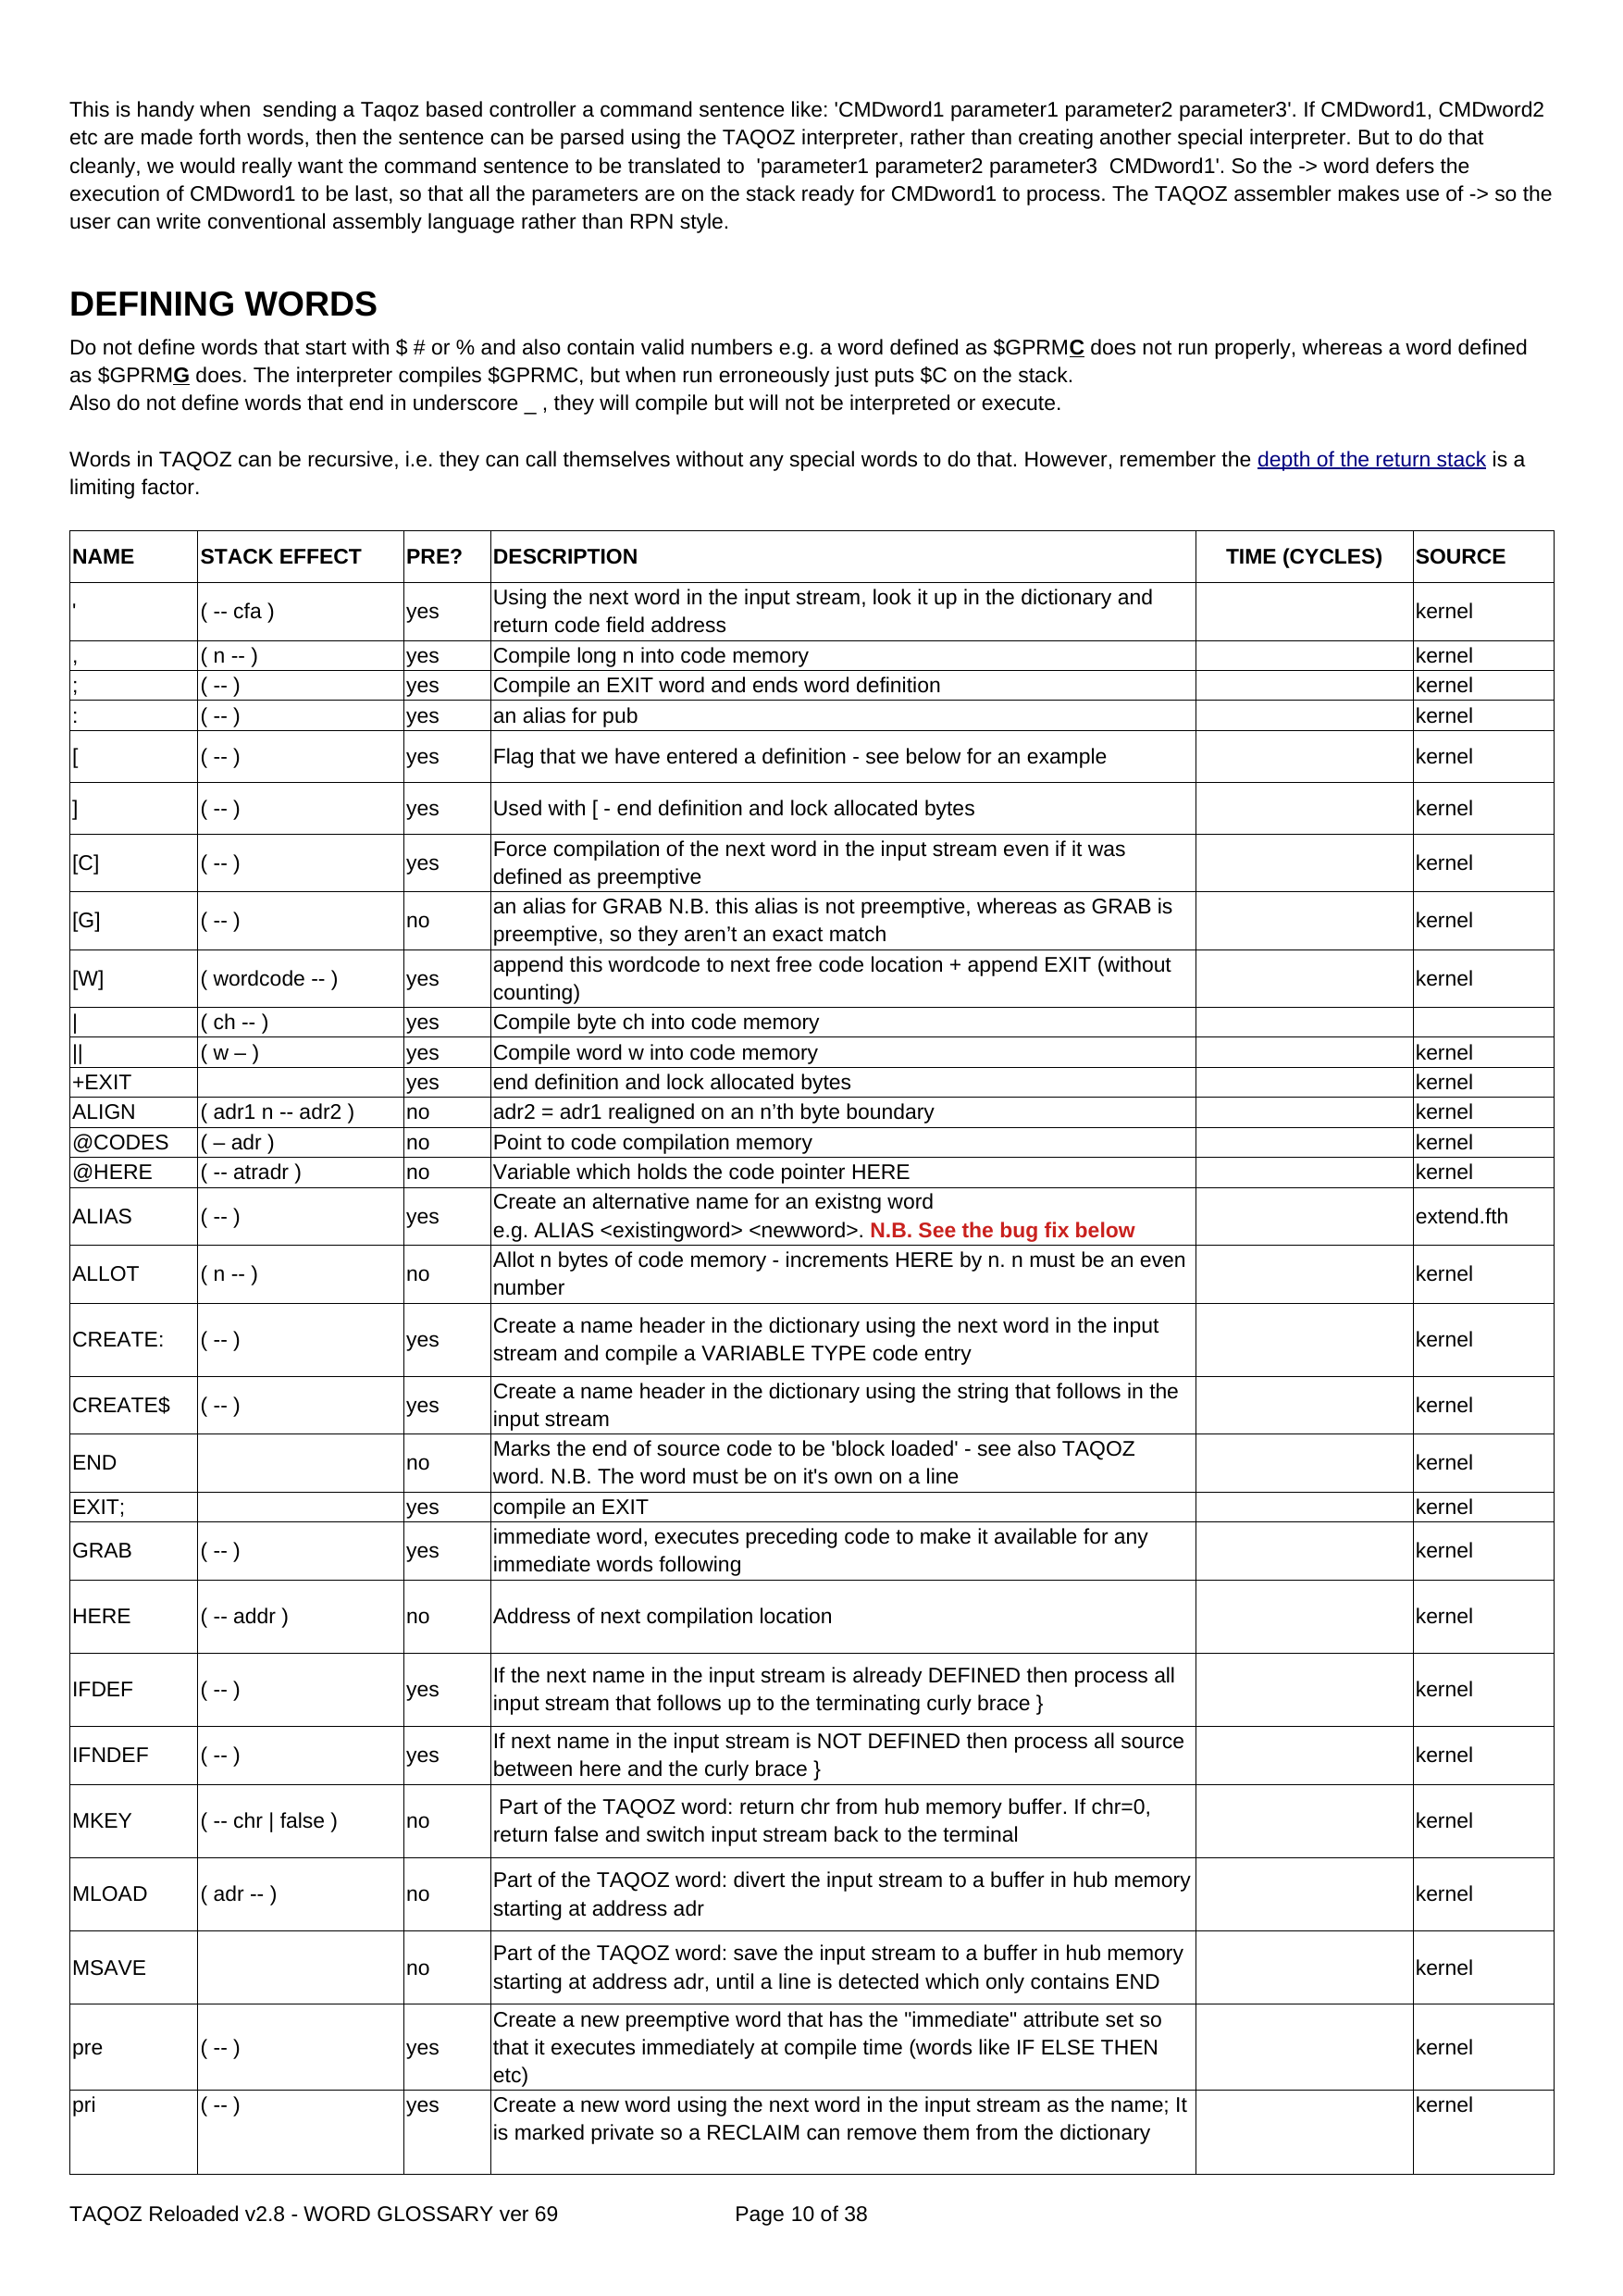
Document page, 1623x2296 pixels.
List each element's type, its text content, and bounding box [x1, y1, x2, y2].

table_cell ( -- chr | false ) [198, 1785, 403, 1857]
table_cell immediate word, executes preceding code to make it available for any immediate words following [491, 1522, 1196, 1580]
table_cell GRAB [70, 1522, 197, 1580]
table_cell [1196, 583, 1413, 640]
table_cell [198, 1068, 403, 1097]
table_cell @HERE [70, 1158, 197, 1186]
table_cell ' [70, 583, 197, 640]
table_cell kernel [1414, 1581, 1554, 1653]
table_cell Compile an EXIT word and ends word definition [491, 671, 1196, 700]
table_cell kernel [1414, 701, 1554, 730]
table_cell ( -- atradr ) [198, 1158, 403, 1186]
table_cell no [404, 1158, 490, 1186]
table_cell ( -- ) [198, 701, 403, 730]
table_cell If next name in the input stream is NOT DEFINED then process all source between here and the curly brace } [491, 1727, 1196, 1784]
table_cell compile an EXIT [491, 1493, 1196, 1521]
table_cell no [404, 1128, 490, 1157]
table_cell ALLOT [70, 1246, 197, 1302]
table_cell ( -- ) [198, 783, 403, 834]
table_cell yes [404, 583, 490, 640]
table_cell pri [70, 2091, 197, 2174]
table_cell [1196, 1377, 1413, 1433]
table_cell yes [404, 1493, 490, 1521]
table_cell [1196, 835, 1413, 891]
table_cell ( ch -- ) [198, 1008, 403, 1036]
table_cell ( – adr ) [198, 1128, 403, 1157]
table_cell [C] [70, 835, 197, 891]
table_cell yes [404, 641, 490, 670]
table_header SOURCE [1414, 531, 1554, 582]
table_cell Force compilation of the next word in the input stream even if it was defined as preemptive [491, 835, 1196, 891]
table_cell Used with [ - end definition and lock allocated bytes [491, 783, 1196, 834]
table_cell yes [404, 701, 490, 730]
table_cell Create a new preemptive word that has the "immediate" attribute set so that it executes immediately at compile time (words like IF ELSE THEN etc) [491, 2004, 1196, 2090]
table_cell kernel [1414, 731, 1554, 782]
table_cell no [404, 1785, 490, 1857]
table_cell kernel [1414, 950, 1554, 1007]
table_cell yes [404, 1377, 490, 1433]
table_cell yes [404, 671, 490, 700]
table_cell kernel [1414, 783, 1554, 834]
table_cell yes [404, 950, 490, 1007]
table_cell END [70, 1434, 197, 1492]
table_cell [1196, 1858, 1413, 1930]
table_cell [1196, 1522, 1413, 1580]
table_cell ( -- ) [198, 892, 403, 949]
table_cell ; [70, 671, 197, 700]
table_cell [1196, 1037, 1413, 1067]
table_cell ( -- ) [198, 671, 403, 700]
table_cell ( -- ) [198, 835, 403, 891]
table_cell ( wordcode -- ) [198, 950, 403, 1007]
table_cell [1196, 671, 1413, 700]
table_cell | [70, 1008, 197, 1036]
table_cell @CODES [70, 1128, 197, 1157]
table_cell Part of the TAQOZ word: return chr from hub memory buffer. If chr=0, return false and switch input stream back to the terminal [491, 1785, 1196, 1857]
table_cell yes [404, 835, 490, 891]
table_cell yes [404, 1008, 490, 1036]
table_cell ( -- ) [198, 1654, 403, 1726]
table_cell Create an alternative name for an existng word e.g. ALIAS <existingword> <newword>. N.B. See the bug fix below [491, 1188, 1196, 1245]
table_cell [1196, 1246, 1413, 1302]
table_cell kernel [1414, 1246, 1554, 1302]
table_cell kernel [1414, 1037, 1554, 1067]
table_cell kernel [1414, 1858, 1554, 1930]
table_cell kernel [1414, 1493, 1554, 1521]
table_cell an alias for pub [491, 701, 1196, 730]
table_cell kernel [1414, 1128, 1554, 1157]
table_cell If the next name in the input stream is already DEFINED then process all input stream that follows up to the terminating curly brace } [491, 1654, 1196, 1726]
table_cell yes [404, 1304, 490, 1376]
table_cell kernel [1414, 1158, 1554, 1186]
table_cell MKEY [70, 1785, 197, 1857]
table_cell [1196, 950, 1413, 1007]
table_cell no [404, 1098, 490, 1127]
table_cell kernel [1414, 1434, 1554, 1492]
text Also do not define words that end in underscore _ , they will compile but will not be interpreted or execute. [69, 391, 1554, 416]
table_cell yes [404, 731, 490, 782]
table_cell [1196, 1068, 1413, 1097]
table_cell no [404, 1434, 490, 1492]
table_cell [1414, 1008, 1554, 1036]
table_cell Allot n bytes of code memory - increments HERE by n. n must be an even number [491, 1246, 1196, 1302]
table_cell kernel [1414, 1068, 1554, 1097]
table_cell ALIAS [70, 1188, 197, 1245]
table_cell HERE [70, 1581, 197, 1653]
table_cell [1196, 1434, 1413, 1492]
table_cell [1196, 701, 1413, 730]
table_header NAME [70, 531, 197, 582]
table_cell [1196, 1493, 1413, 1521]
table_cell yes [404, 783, 490, 834]
text This is handy when sending a Taqoz based controller a command sentence like: 'CMDword1 parameter1 parameter2 parameter3'. If CMDword1, CMDword2 etc are made forth words, then the sentence can be parsed using the TAQOZ interpreter, rather than creating another special interpreter. But to do that cleanly, we would really want the command sentence to be translated to 'parameter1 parameter2 parameter3 CMDword1'. So the -> word defers the execution of CMDword1 to be last, so that all the parameters are on the stack ready for CMDword1 to process. The TAQOZ assembler makes use of -> so the user can write conventional assembly language rather than RPN style. [69, 97, 1554, 233]
table_cell extend.fth [1414, 1188, 1554, 1245]
table_cell ( -- ) [198, 1727, 403, 1784]
table_cell [1196, 1128, 1413, 1157]
table_cell kernel [1414, 1098, 1554, 1127]
subtitle DEFINING WORDS [69, 283, 1554, 323]
table_cell CREATE$ [70, 1377, 197, 1433]
table_cell [198, 1931, 403, 2004]
table_cell [W] [70, 950, 197, 1007]
table_cell yes [404, 1188, 490, 1245]
table_cell ( -- ) [198, 2004, 403, 2090]
table_cell kernel [1414, 1304, 1554, 1376]
table_cell [1196, 1304, 1413, 1376]
table_cell ( -- cfa ) [198, 583, 403, 640]
table_cell Create a new word using the next word in the input stream as the name; It is marked private so a RECLAIM can remove them from the dictionary [491, 2091, 1196, 2174]
table_cell Compile word w into code memory [491, 1037, 1196, 1067]
table_cell ( -- ) [198, 2091, 403, 2174]
table_cell kernel [1414, 2091, 1554, 2174]
table_cell [1196, 1581, 1413, 1653]
table_cell ( -- ) [198, 1377, 403, 1433]
table_header DESCRIPTION [491, 531, 1196, 582]
table_cell yes [404, 2091, 490, 2174]
table_cell Compile byte ch into code memory [491, 1008, 1196, 1036]
table_cell kernel [1414, 583, 1554, 640]
table_cell Address of next compilation location [491, 1581, 1196, 1653]
table_cell Using the next word in the input stream, look it up in the dictionary and return code field address [491, 583, 1196, 640]
table_cell Part of the TAQOZ word: save the input stream to a buffer in hub memory starting at address adr, until a line is detected which only contains END [491, 1931, 1196, 2004]
table_cell [1196, 1188, 1413, 1245]
table_cell [1196, 783, 1413, 834]
table_cell Flag that we have entered a definition - see below for an example [491, 731, 1196, 782]
table_cell [1196, 892, 1413, 949]
table_cell [ [70, 731, 197, 782]
table_cell [1196, 1158, 1413, 1186]
table_cell Create a name header in the dictionary using the next word in the input stream and compile a VARIABLE TYPE code entry [491, 1304, 1196, 1376]
table_cell adr2 = adr1 realigned on an n’th byte boundary [491, 1098, 1196, 1127]
table_cell ( n -- ) [198, 1246, 403, 1302]
table_cell ( -- ) [198, 1188, 403, 1245]
table_cell ( w – ) [198, 1037, 403, 1067]
table_cell ] [70, 783, 197, 834]
table_cell ( n -- ) [198, 641, 403, 670]
table_cell IFNDEF [70, 1727, 197, 1784]
table_cell kernel [1414, 835, 1554, 891]
table_cell an alias for GRAB N.B. this alias is not preemptive, whereas as GRAB is preemptive, so they aren’t an exact match [491, 892, 1196, 949]
table_header PRE? [404, 531, 490, 582]
table_cell yes [404, 1727, 490, 1784]
table_cell kernel [1414, 2004, 1554, 2090]
table_cell [1196, 1654, 1413, 1726]
table_cell || [70, 1037, 197, 1067]
table_cell no [404, 1246, 490, 1302]
table_cell yes [404, 1037, 490, 1067]
table_cell kernel [1414, 671, 1554, 700]
table_cell no [404, 1931, 490, 2004]
table_cell Variable which holds the code pointer HERE [491, 1158, 1196, 1186]
table_cell CREATE: [70, 1304, 197, 1376]
table_cell IFDEF [70, 1654, 197, 1726]
table_cell [1196, 2004, 1413, 2090]
table_cell ( adr1 n -- adr2 ) [198, 1098, 403, 1127]
table_cell [1196, 1727, 1413, 1784]
table_cell no [404, 892, 490, 949]
table_cell , [70, 641, 197, 670]
table_cell [198, 1434, 403, 1492]
table_cell pre [70, 2004, 197, 2090]
table_cell : [70, 701, 197, 730]
table_cell yes [404, 1522, 490, 1580]
table_cell [198, 1493, 403, 1521]
table_cell Point to code compilation memory [491, 1128, 1196, 1157]
table_cell no [404, 1858, 490, 1930]
table_cell kernel [1414, 1931, 1554, 2004]
table_header STACK EFFECT [198, 531, 403, 582]
table_cell end definition and lock allocated bytes [491, 1068, 1196, 1097]
table_cell ( -- ) [198, 1522, 403, 1580]
table_cell ( adr -- ) [198, 1858, 403, 1930]
table_cell [1196, 641, 1413, 670]
table_cell MLOAD [70, 1858, 197, 1930]
table_cell [1196, 1785, 1413, 1857]
table_cell [G] [70, 892, 197, 949]
text Words in TAQOZ can be recursive, i.e. they can call themselves without any special words to do that. However, remember the depth of the return stack is a limiting factor. [69, 447, 1554, 499]
table_cell [1196, 731, 1413, 782]
table_cell +EXIT [70, 1068, 197, 1097]
table_cell kernel [1414, 1522, 1554, 1580]
table_cell MSAVE [70, 1931, 197, 2004]
table_cell ALIGN [70, 1098, 197, 1127]
table_cell Part of the TAQOZ word: divert the input stream to a buffer in hub memory starting at address adr [491, 1858, 1196, 1930]
table_cell Compile long n into code memory [491, 641, 1196, 670]
table_cell Marks the end of source code to be 'block loaded' - see also TAQOZ word. N.B. The word must be on it's own on a line [491, 1434, 1196, 1492]
table_cell yes [404, 1068, 490, 1097]
table_cell append this wordcode to next free code location + append EXIT (without counting) [491, 950, 1196, 1007]
table_cell kernel [1414, 1377, 1554, 1433]
table_cell yes [404, 1654, 490, 1726]
table_cell Create a name header in the dictionary using the string that follows in the input stream [491, 1377, 1196, 1433]
table_cell ( -- ) [198, 731, 403, 782]
table_header TIME (CYCLES) [1196, 531, 1413, 582]
table_cell [1196, 1008, 1413, 1036]
table_cell kernel [1414, 641, 1554, 670]
table_cell [1196, 1098, 1413, 1127]
table_cell [1196, 1931, 1413, 2004]
table_cell kernel [1414, 1785, 1554, 1857]
table_cell [1196, 2091, 1413, 2174]
text Do not define words that start with $ # or % and also contain valid numbers e.g. a word defined as $GPRMC does not run properly, whereas a word defined as $GPRMG does. The interpreter compiles $GPRMC, but when run erroneously just puts $C on the stack. [69, 335, 1554, 387]
table_cell ( -- addr ) [198, 1581, 403, 1653]
table_cell ( -- ) [198, 1304, 403, 1376]
table_cell no [404, 1581, 490, 1653]
table_cell kernel [1414, 1654, 1554, 1726]
table_cell yes [404, 2004, 490, 2090]
table_cell kernel [1414, 892, 1554, 949]
table_cell EXIT; [70, 1493, 197, 1521]
table_cell kernel [1414, 1727, 1554, 1784]
